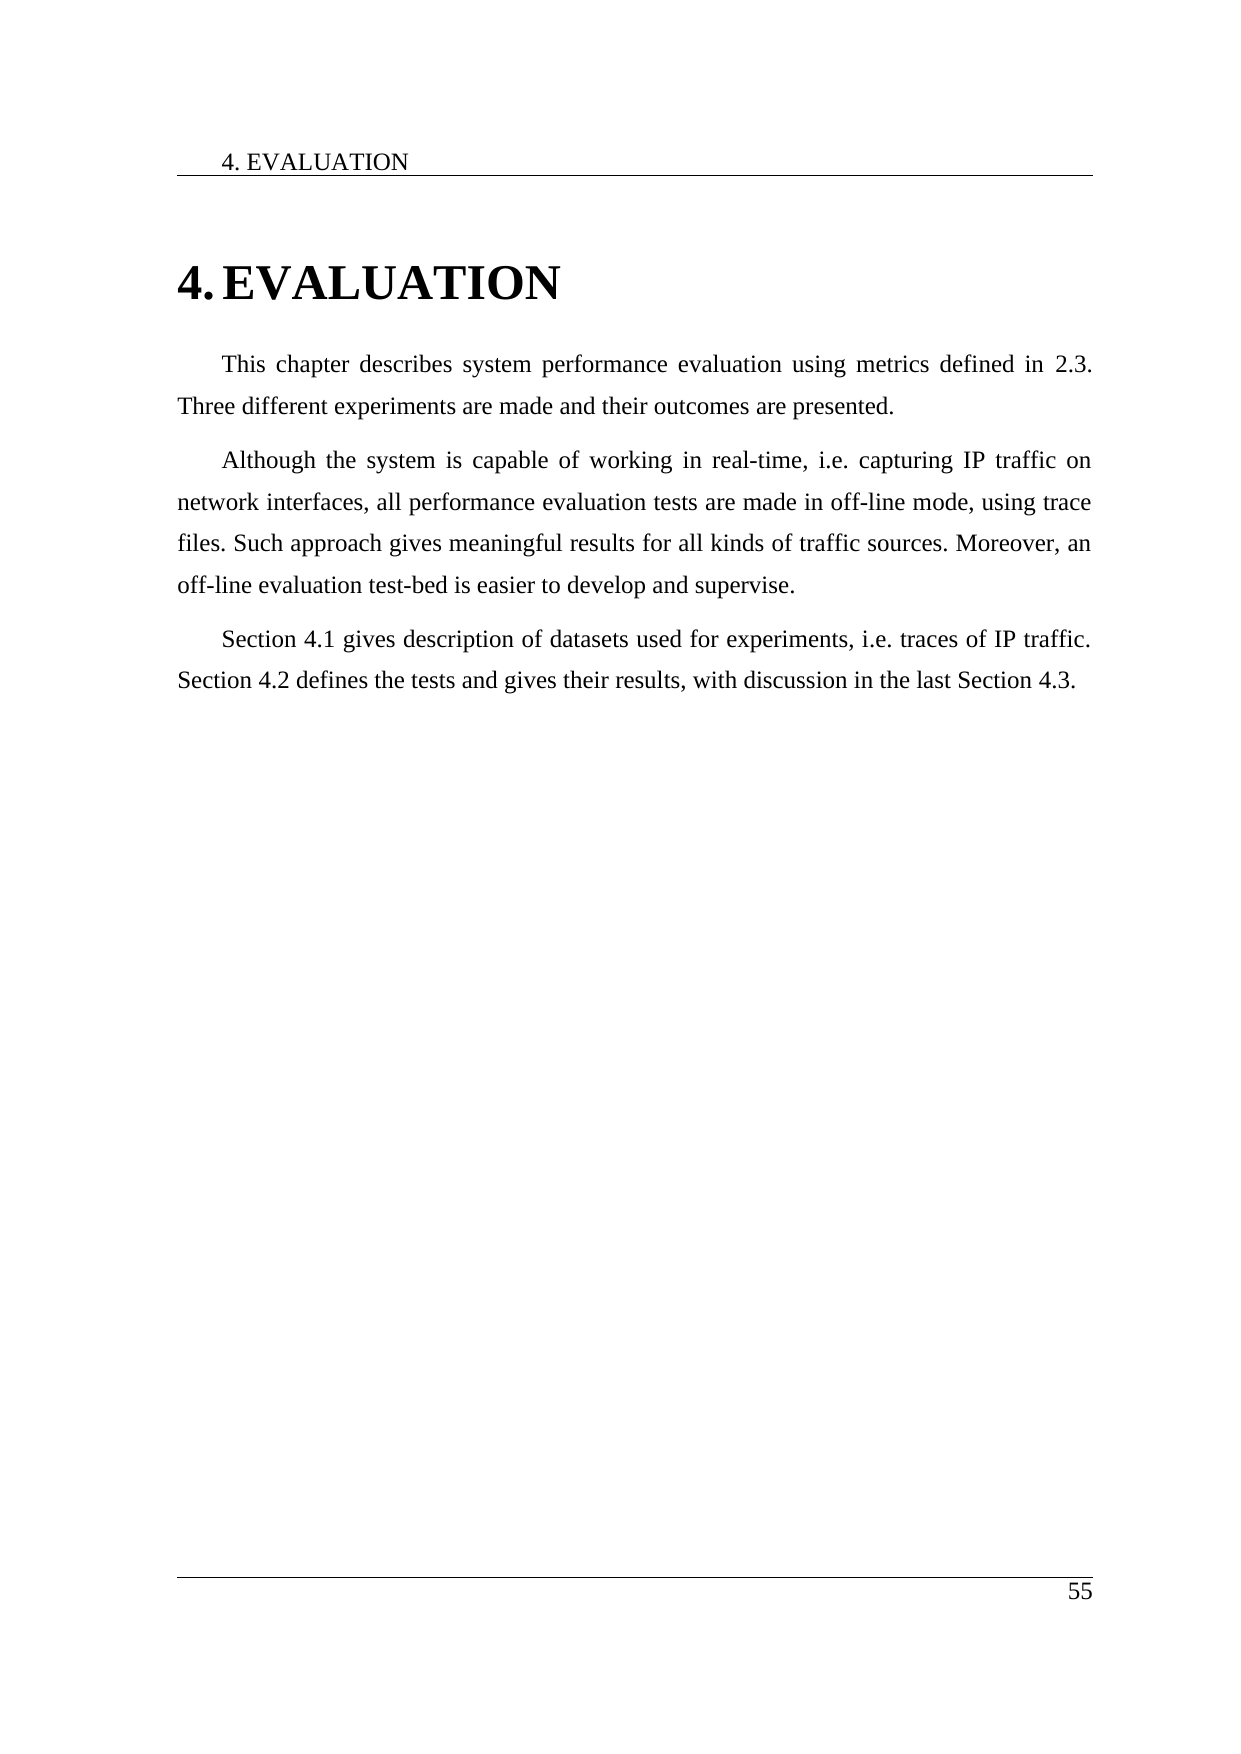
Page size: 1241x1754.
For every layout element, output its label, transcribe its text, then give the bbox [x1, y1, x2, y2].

text This chapter describes system performance evaluation using metrics defined in 2.3. Three different experiments are made and their outcomes are presented. [177, 351, 1093, 420]
subtitle EVALUATION [177, 255, 1093, 310]
text Although the system is capable of working in real-time, i.e. capturing IP traffic on network interfaces, all performance evaluation tests are made in off-line mode, using trace files. Such approach gives meaningful results for all kinds of traffic sources. Moreover, an off-line evaluation test-bed is easier to develop and supervise. [177, 446, 1093, 598]
text Section 4.1 gives description of datasets used for experiments, i.e. traces of IP traffic. Section 4.2 defines the tests and gives their results, with discussion in the last Section 4.3. [177, 625, 1093, 694]
